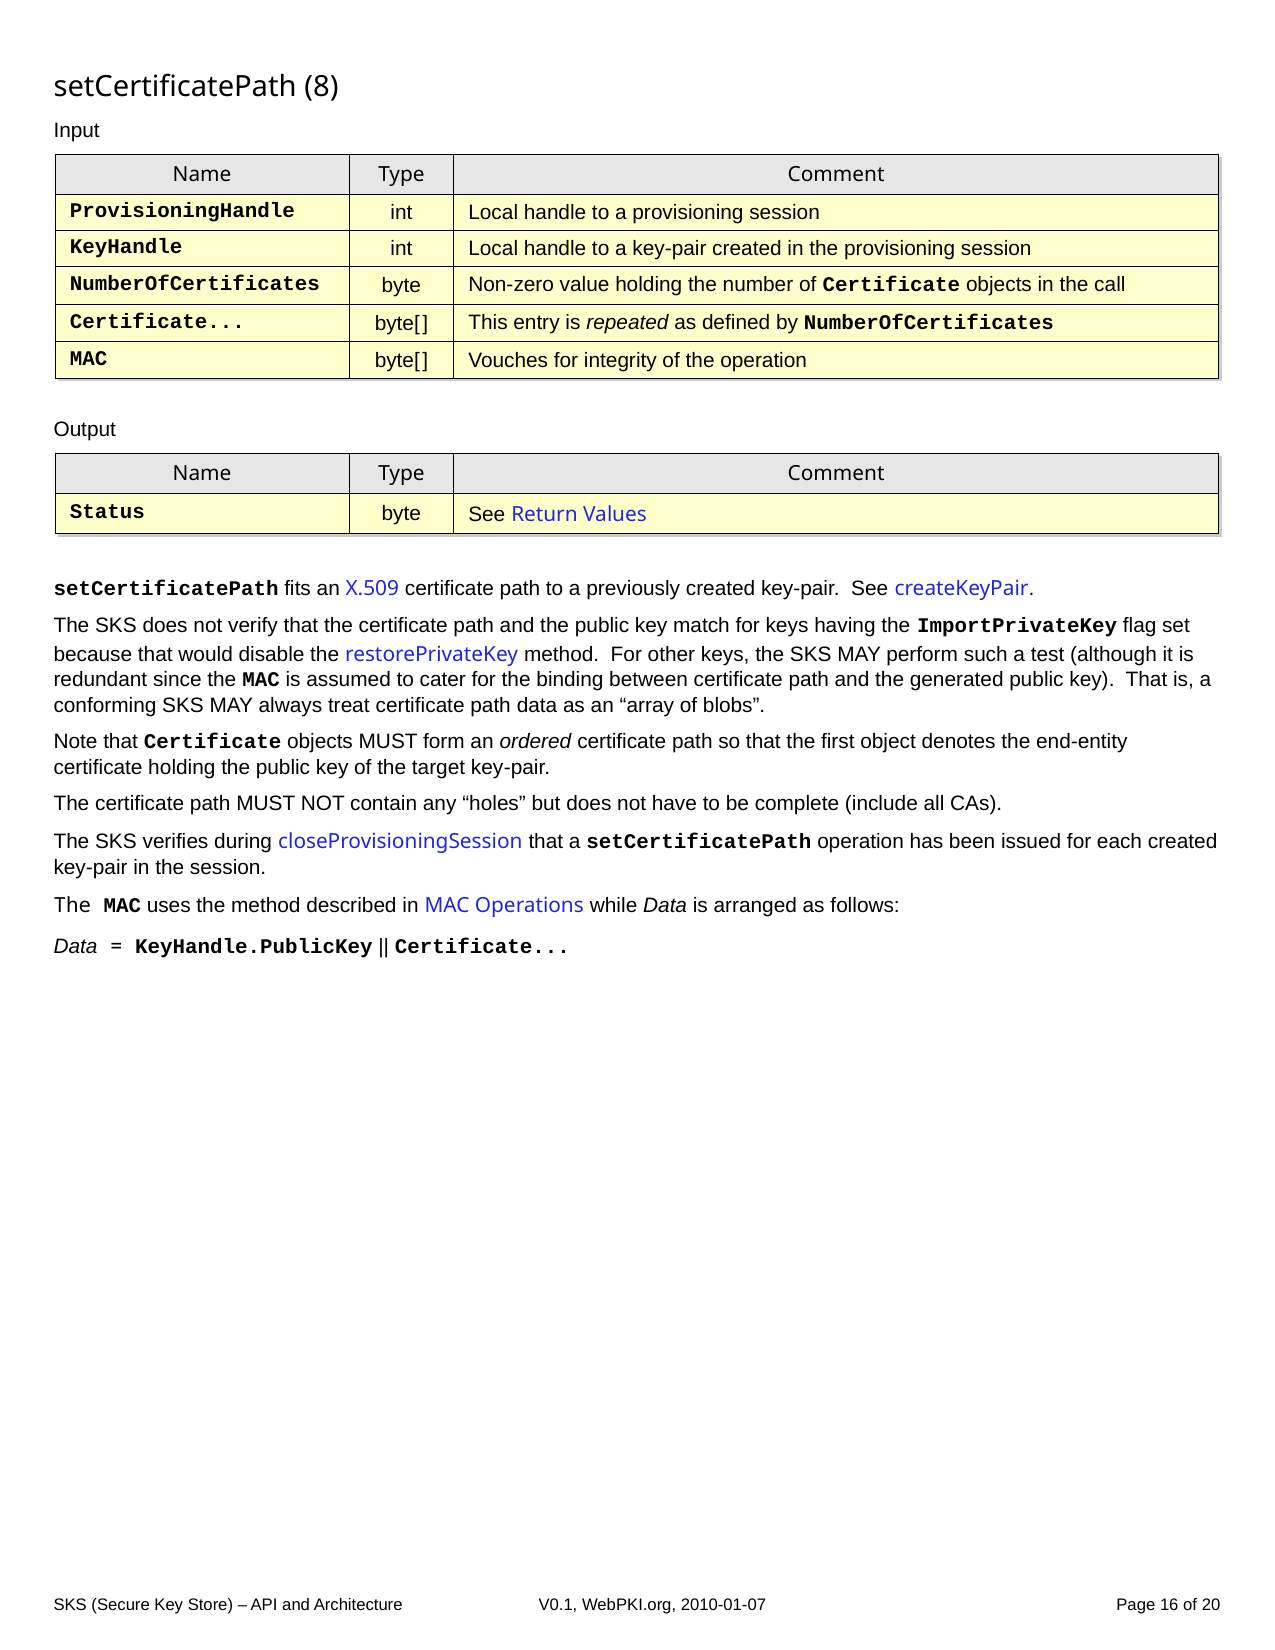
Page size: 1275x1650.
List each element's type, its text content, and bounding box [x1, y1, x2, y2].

table_cell int [350, 231, 453, 266]
table_cell Local handle to a key-pair created in the provisioning session [454, 231, 1218, 266]
table_cell ProvisioningHandle [56, 195, 349, 230]
table_cell byte [350, 267, 453, 304]
table_cell byte⁮[ ] [350, 342, 453, 377]
table_header Comment [454, 454, 1218, 493]
table_cell byte⁮[ ] [350, 305, 453, 341]
table_cell Local handle to a provisioning session [454, 195, 1218, 230]
table_header Type [350, 155, 453, 194]
table_cell Certificate... [56, 305, 349, 341]
table_cell KeyHandle [56, 231, 349, 266]
text The MAC uses the method described in MAC Operations while Data is arranged as follows: [53, 890, 1221, 919]
table_cell This entry is repeated as defined by NumberOfCertificates [454, 305, 1218, 341]
table_cell See Return Values [454, 494, 1218, 533]
table_cell byte [350, 494, 453, 533]
subtitle setCertificatePath (8) [53, 66, 1221, 105]
table_cell int [350, 195, 453, 230]
text Note that Certificate objects MUST form an ordered certificate path so that the first object denotes the end-entity certificate holding the public key of the target key‑pair. [53, 729, 1221, 779]
table_cell Non-zero value holding the number of Certificate objects in the call [454, 267, 1218, 304]
text Data = KeyHandle.PublicKey || Certificate... [53, 931, 1221, 959]
table_header Name [56, 155, 349, 194]
text setCertificatePath fits an X.509 certificate path to a previously created key-pair. See createKeyPair. [53, 573, 1221, 601]
table_cell Vouches for integrity of the operation [454, 342, 1218, 377]
table_cell Status [56, 494, 349, 533]
table_cell NumberOfCertificates [56, 267, 349, 304]
text The SKS verifies during closeProvisioningSession that a setCertificatePath operation has been issued for each created key-pair in the session. [53, 826, 1221, 879]
text The SKS does not verify that the certificate path and the public key match for keys having the ImportPrivateKey flag set because that would disable the restorePrivateKey method. For other keys, the SKS MAY perform such a test (although it is redundant since the MAC is assumed to cater for the binding between certificate path and the generated public key). That is, a conforming SKS MAY always treat certificate path data as an “array of blobs”. [53, 613, 1221, 717]
table_header Comment [454, 155, 1218, 194]
text Input [53, 118, 1221, 142]
text Output [53, 417, 1221, 441]
table_header Name [56, 454, 349, 493]
table_header Type [350, 454, 453, 493]
table_cell MAC [56, 342, 349, 377]
text The certificate path MUST NOT contain any “holes” but does not have to be complete (include all CAs). [53, 790, 1221, 814]
